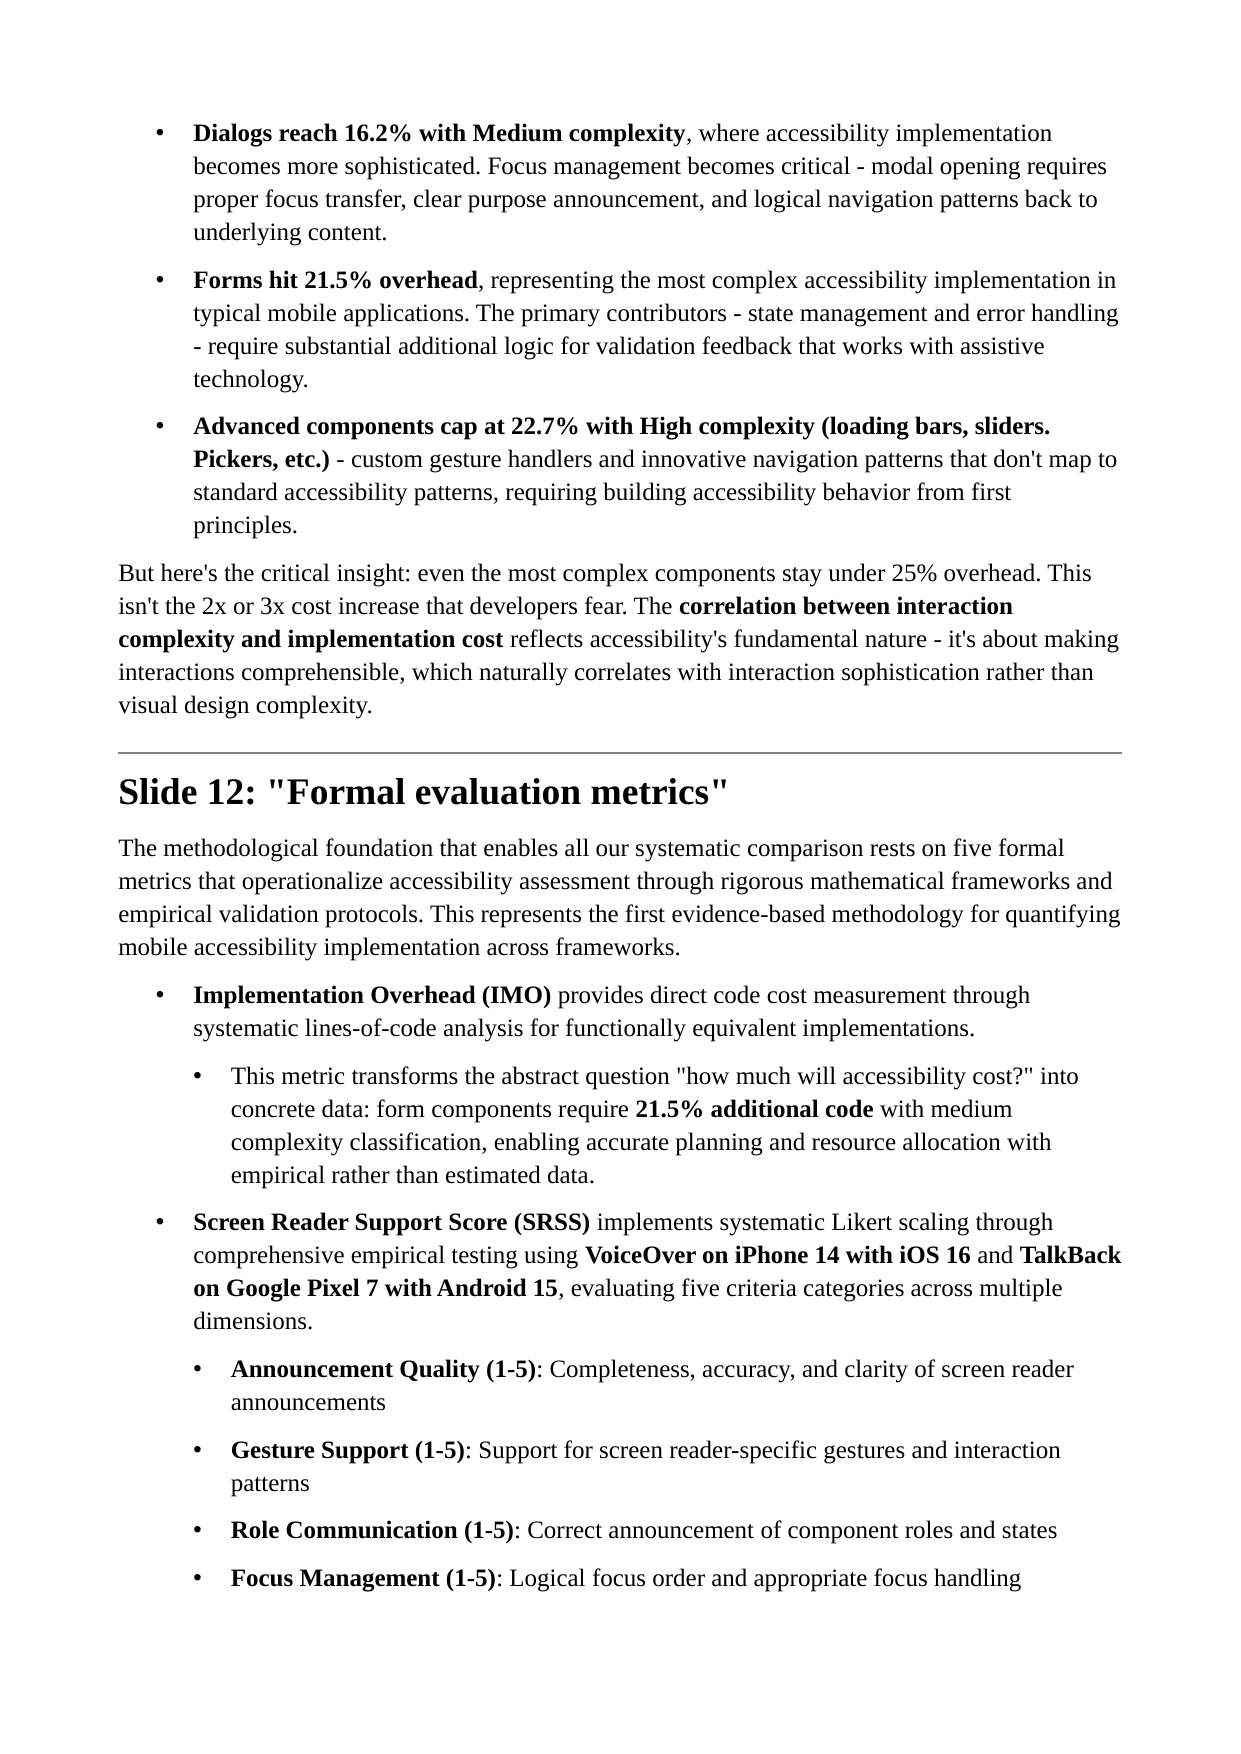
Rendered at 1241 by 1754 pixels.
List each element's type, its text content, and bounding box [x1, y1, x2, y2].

list This metric transforms the abstract question "how much will accessibility cost?" into concrete data: form components require 21.5% additional code with medium complexity classification, enabling accurate planning and resource allocation with empirical rather than estimated data. [193, 1061, 1122, 1188]
text The methodological foundation that enables all our systematic comparison rests on five formal metrics that operationalize accessibility assessment through rigorous mathematical frameworks and empirical validation protocols. This represents the first evidence-based methodology for quantifying mobile accessibility implementation across frameworks. [118, 833, 1122, 961]
list Forms hit 21.5% overhead, representing the most complex accessibility implementation in typical mobile applications. The primary contributors - state management and error handling - require substantial additional logic for validation feedback that works with assistive technology. [156, 265, 1122, 393]
list Dialogs reach 16.2% with Medium complexity, where accessibility implementation becomes more sophisticated. Focus management becomes critical - modal opening requires proper focus transfer, clear purpose announcement, and logical navigation patterns back to underlying content. [156, 118, 1122, 246]
list Role Communication (1-5): Correct announcement of component roles and states [193, 1515, 1122, 1544]
list Screen Reader Support Score (SRSS) implements systematic Likert scaling through comprehensive empirical testing using VoiceOver on iPhone 14 with iOS 16 and TalkBack on Google Pixel 7 with Android 15, evaluating five criteria categories across multiple dimensions. [156, 1207, 1122, 1335]
list Advanced components cap at 22.7% with High complexity (loading bars, sliders. Pickers, etc.) - custom gesture handlers and innovative navigation patterns that don't map to standard accessibility patterns, requiring building accessibility behavior from first principles. [156, 411, 1122, 539]
list Focus Management (1-5): Logical focus order and appropriate focus handling [193, 1563, 1122, 1592]
text But here's the critical insight: even the most complex components stay under 25% overhead. This isn't the 2x or 3x cost increase that developers fear. The correlation between interaction complexity and implementation cost reflects accessibility's fundamental nature - it's about making interactions comprehensible, which naturally correlates with interaction sophistication rather than visual design complexity. [118, 558, 1122, 719]
list Announcement Quality (1-5): Completeness, accuracy, and clarity of screen reader announcements [193, 1354, 1122, 1416]
list Implementation Overhead (IMO) provides direct code cost measurement through systematic lines-of-code analysis for functionally equivalent implementations. [156, 980, 1122, 1042]
list Gesture Support (1-5): Support for screen reader-specific gestures and interaction patterns [193, 1435, 1122, 1496]
subtitle Slide 12: "Formal evaluation metrics" [118, 769, 1122, 812]
